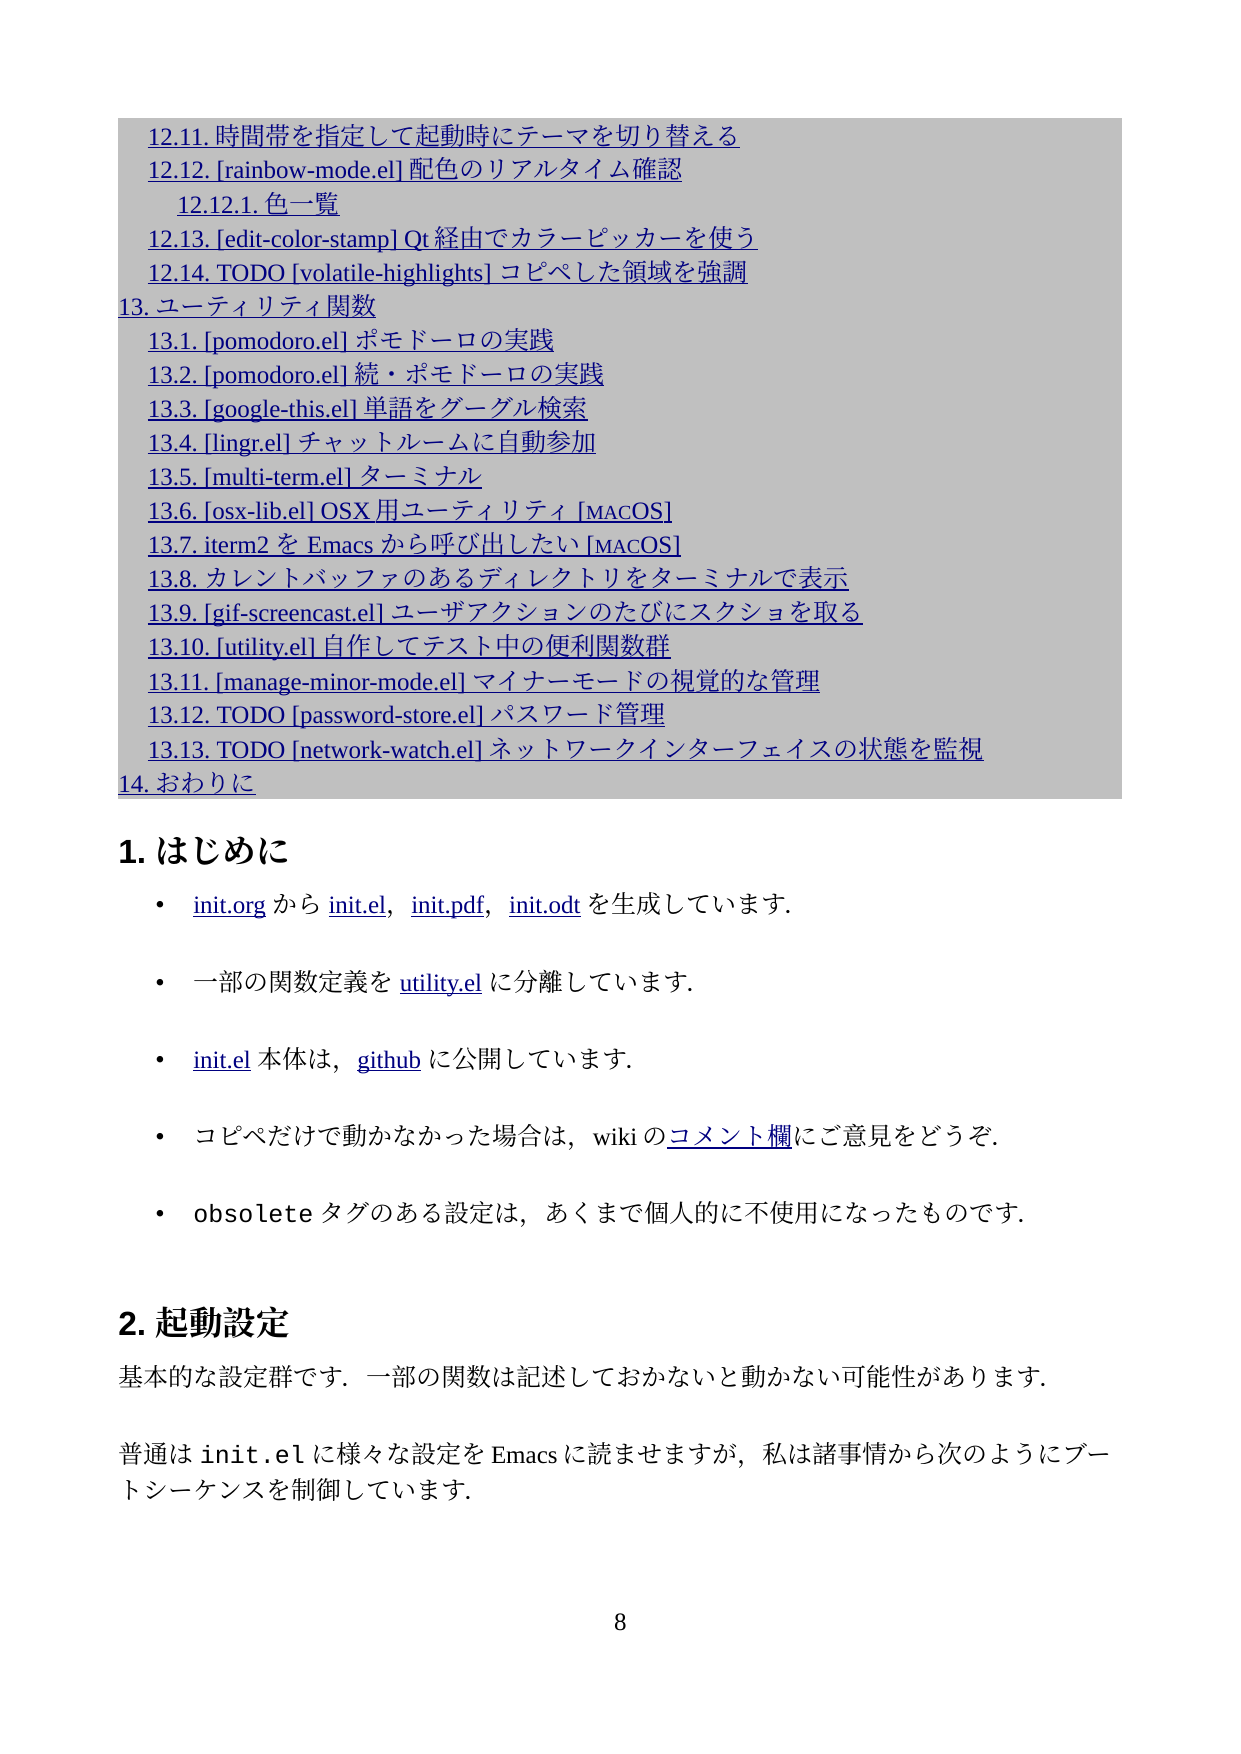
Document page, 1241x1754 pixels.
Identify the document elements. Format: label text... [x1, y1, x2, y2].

list コピペだけで動かなかった場合は，wikiのコメント欄にご意見をどうぞ． [156, 1117, 1122, 1181]
text 13.11. [manage-minor-mode.el] マイナーモードの視覚的な管理 [148, 663, 1122, 697]
text 12.11. 時間帯を指定して起動時にテーマを切り替える [148, 118, 1122, 152]
text 12.12.1. 色一覧 [177, 186, 1122, 220]
text 12.12. [rainbow-mode.el] 配色のリアルタイム確認 [148, 152, 1122, 186]
list init.org から init.el，init.pdf，init.odt を生成しています． [156, 885, 1122, 950]
text 13.10. [utility.el] 自作してテスト中の便利関数群 [148, 629, 1122, 663]
text 普通は init.el に様々な設定をEmacsに読ませますが，私は諸事情から次のようにブートシーケンスを制御しています． [118, 1434, 1122, 1535]
list 一部の関数定義を utility.el に分離しています． [156, 962, 1122, 1027]
text 12.14. TODO [volatile-highlights] コピペした領域を強調 [148, 254, 1122, 288]
list init.el 本体は，github に公開しています． [156, 1039, 1122, 1104]
subtitle はじめに [118, 824, 1122, 873]
text 基本的な設定群です．一部の関数は記述しておかないと動かない可能性があります． [118, 1357, 1122, 1422]
text 13.12. TODO [password-store.el] パスワード管理 [148, 697, 1122, 731]
subtitle 起動設定 [118, 1296, 1122, 1345]
text 13.9. [gif-screencast.el] ユーザアクションのたびにスクショを取る [148, 595, 1122, 629]
text 13. ユーティリティ関数 [118, 288, 1122, 322]
text 13.2. [pomodoro.el] 続・ポモドーロの実践 [148, 357, 1122, 391]
text 13.5. [multi-term.el] ターミナル [148, 459, 1122, 493]
text 13.1. [pomodoro.el] ポモドーロの実践 [148, 322, 1122, 357]
text 14. おわりに [118, 765, 1122, 799]
text 13.13. TODO [network-watch.el] ネットワークインターフェイスの状態を監視 [148, 731, 1122, 765]
text 13.7. iterm2 を Emacs から呼び出したい [macOS] [148, 527, 1122, 561]
text 13.6. [osx-lib.el] OSX用ユーティリティ [macOS] [148, 493, 1122, 527]
text 13.8. カレントバッファのあるディレクトリをターミナルで表示 [148, 561, 1122, 595]
text 13.3. [google-this.el] 単語をグーグル検索 [148, 391, 1122, 425]
text 12.13. [edit-color-stamp] Qt経由でカラーピッカーを使う [148, 220, 1122, 254]
text 13.4. [lingr.el] チャットルームに自動参加 [148, 425, 1122, 459]
list obsolete タグのある設定は，あくまで個人的に不使用になったものです． [156, 1194, 1122, 1259]
